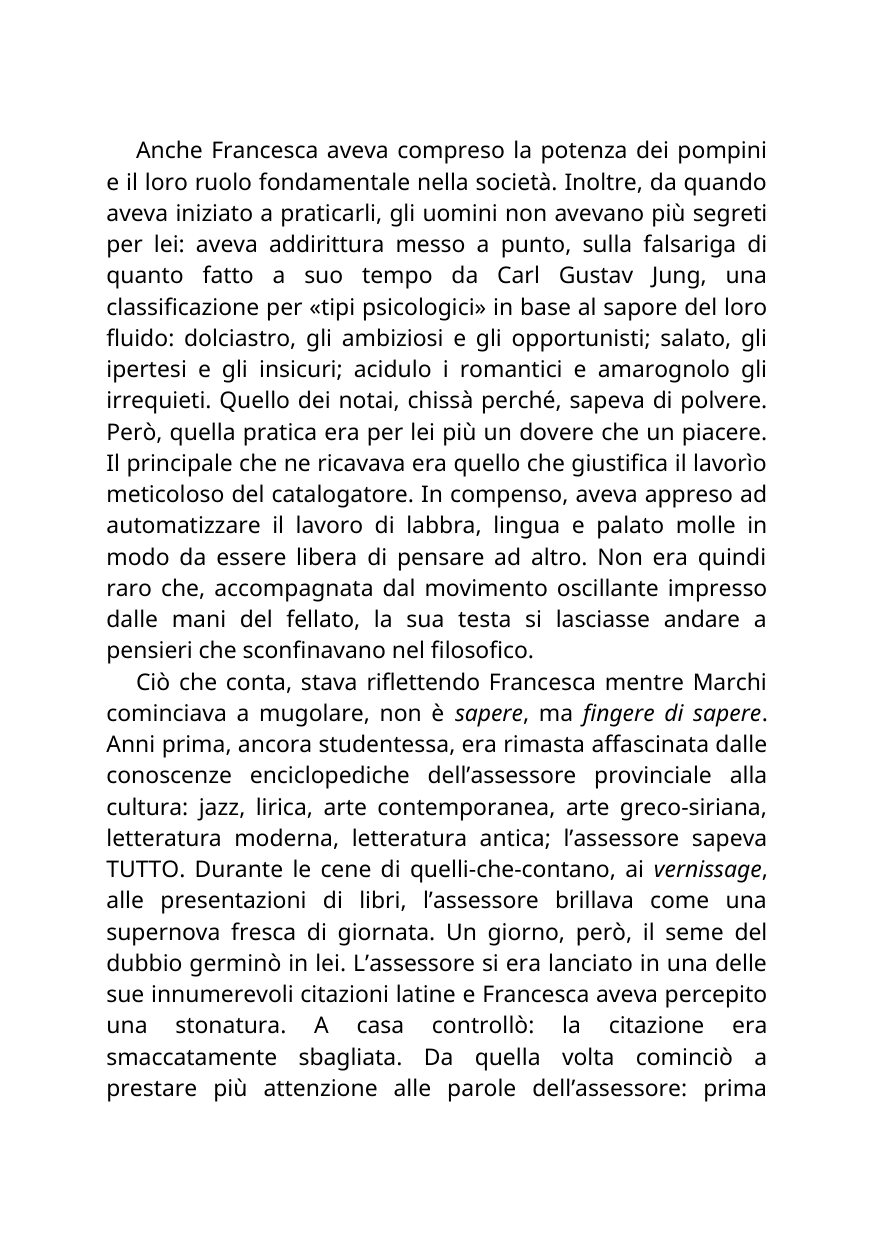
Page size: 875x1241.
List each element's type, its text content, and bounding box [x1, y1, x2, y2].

text Anche Francesca aveva compreso la potenza dei pompini e il loro ruolo fondamentale nella società. Inoltre, da quando aveva iniziato a praticarli, gli uomini non avevano più segreti per lei: aveva addirittura messo a punto, sulla falsariga di quanto fatto a suo tempo da Carl Gustav Jung, una classificazione per «tipi psicologici» in base al sapore del loro fluido: dolciastro, gli ambiziosi e gli opportunisti; salato, gli ipertesi e gli insicuri; acidulo i romantici e amarognolo gli irrequieti. Quello dei notai, chissà perché, sapeva di polvere. Però, quella pratica era per lei più un dovere che un piacere. Il principale che ne ricavava era quello che giustifica il lavorìo meticoloso del catalogatore. In compenso, aveva appreso ad automatizzare il lavoro di labbra, lingua e palato molle in modo da essere libera di pensare ad altro. Non era quindi raro che, accompagnata dal movimento oscillante impresso dalle mani del fellato, la sua testa si lasciasse andare a pensieri che sconfinavano nel filosofico. [106, 134, 768, 666]
text Ciò che conta, stava riflettendo Francesca mentre Marchi cominciava a mugolare, non è sapere, ma fingere di sapere. Anni prima, ancora studentessa, era rimasta affascinata dalle conoscenze enciclopediche dell’assessore provinciale alla cultura: jazz, lirica, arte contemporanea, arte greco-siriana, letteratura moderna, letteratura antica; l’assessore sapeva TUTTO. Durante le cene di quelli-che-contano, ai vernissage, alle presentazioni di libri, l’assessore brillava come una supernova fresca di giornata. Un giorno, però, il seme del dubbio germinò in lei. L’assessore si era lanciato in una delle sue innumerevoli citazioni latine e Francesca aveva percepito una stonatura. A casa controllò: la citazione era smaccatamente sbagliata. Da quella volta cominciò a prestare più attenzione alle parole dell’assessore: prima [106, 666, 768, 1103]
